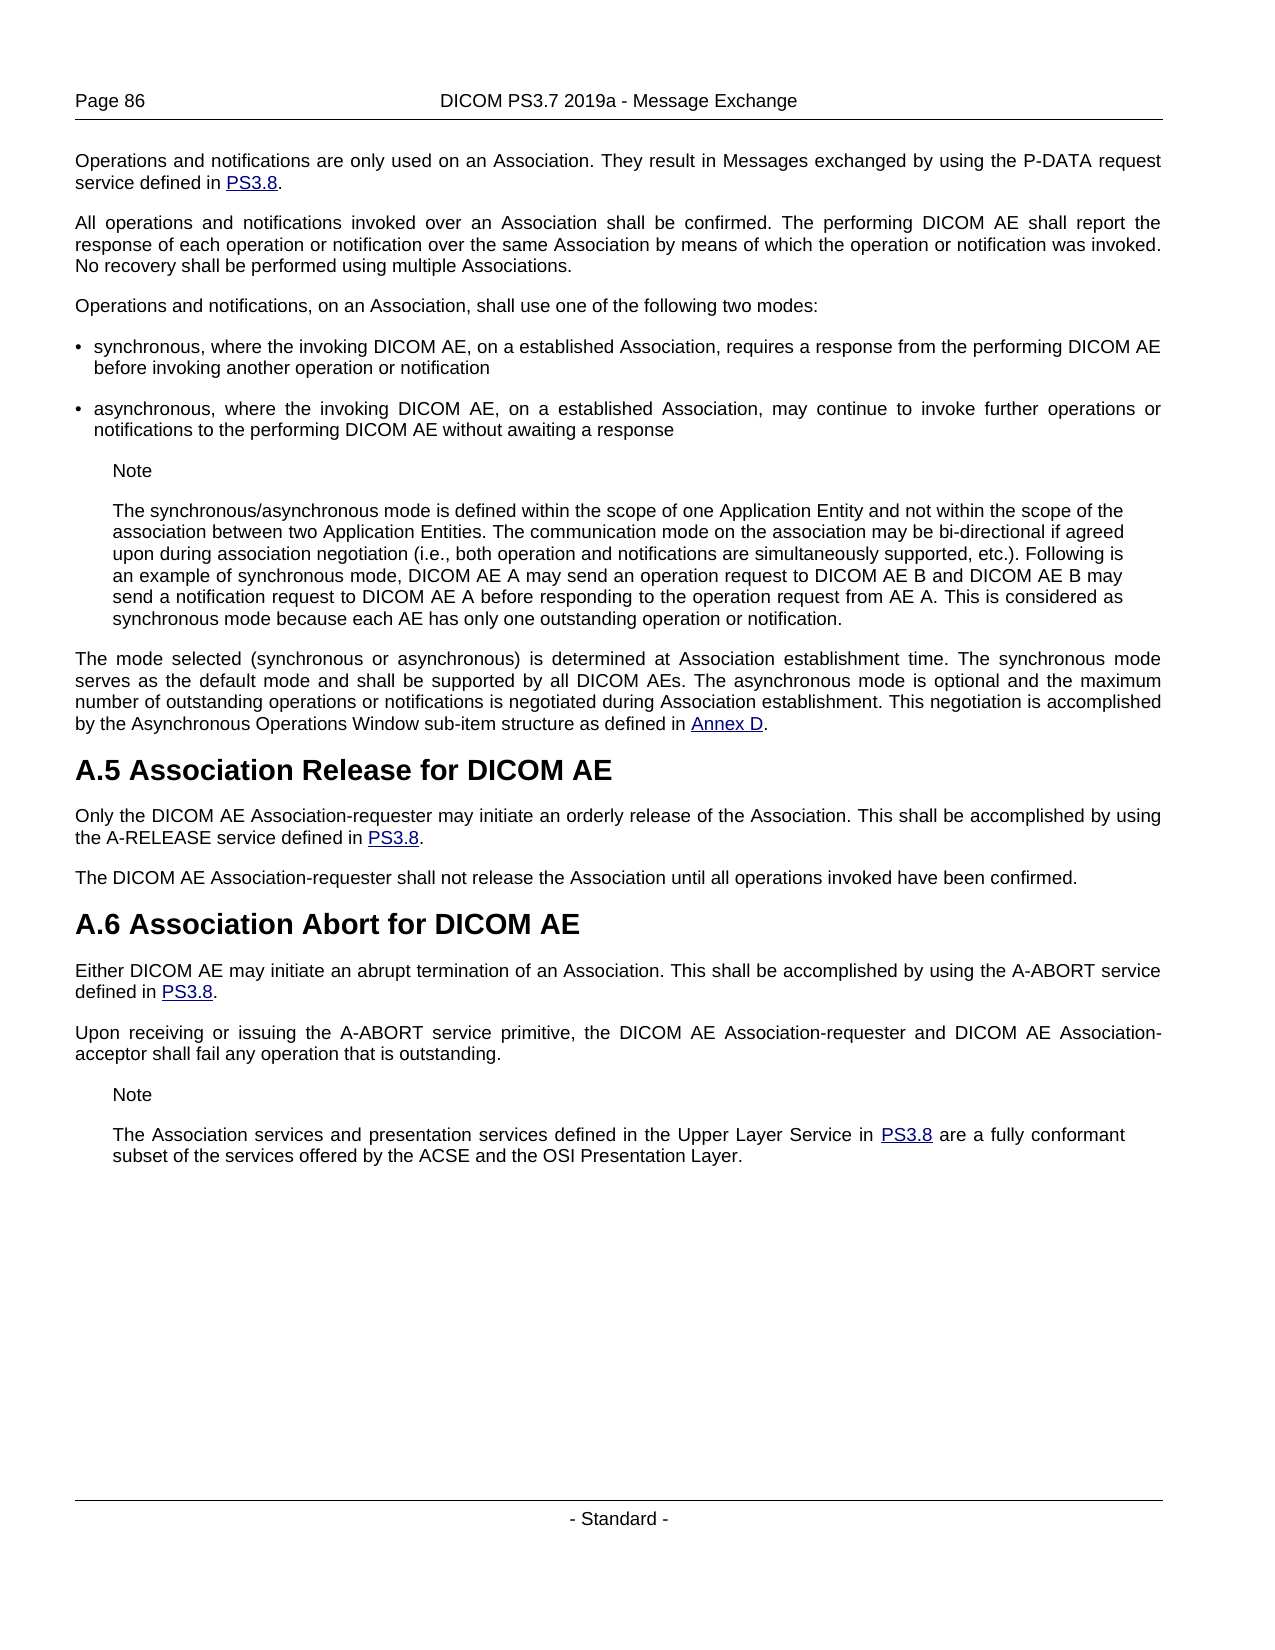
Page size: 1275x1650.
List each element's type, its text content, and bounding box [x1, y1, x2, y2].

text A.5 Association Release for DICOM AE [75, 753, 1162, 786]
text Upon receiving or issuing the A-ABORT service primitive, the DICOM AE Association-requester and DICOM AE Association-acceptor shall fail any operation that is outstanding. [75, 1021, 1162, 1064]
text Operations and notifications, on an Association, shall use one of the following two modes: [75, 295, 1162, 317]
text The synchronous/asynchronous mode is defined within the scope of one Application Entity and not within the scope of the association between two Application Entities. The communication mode on the association may be bi-directional if agreed upon during association negotiation (i.e., both operation and notifications are simultaneously supported, etc.). Following is an example of synchronous mode, DICOM AE A may send an operation request to DICOM AE B and DICOM AE B may send a notification request to DICOM AE A before responding to the operation request from AE A. This is considered as synchronous mode because each AE has only one outstanding operation or notification. [112, 500, 1125, 629]
text The Association services and presentation services defined in the Upper Layer Service in PS3.8 are a fully conformant subset of the services offered by the ACSE and the OSI Presentation Layer. [112, 1124, 1125, 1167]
text A.6 Association Abort for DICOM AE [75, 907, 1162, 941]
text All operations and notifications invoked over an Association shall be confirmed. The performing DICOM AE shall report the response of each operation or notification over the same Association by means of which the operation or notification was invoked. No recovery shall be performed using multiple Associations. [75, 212, 1162, 277]
text Only the DICOM AE Association-requester may initiate an orderly release of the Association. This shall be accomplished by using the A-RELEASE service defined in PS3.8. [75, 805, 1162, 848]
text The DICOM AE Association-requester shall not release the Association until all operations invoked have been confirmed. [75, 867, 1162, 888]
text Note [112, 459, 1125, 481]
text Note [112, 1083, 1125, 1105]
text The mode selected (synchronous or asynchronous) is determined at Association establishment time. The synchronous mode serves as the default mode and shall be supported by all DICOM AEs. The asynchronous mode is optional and the maximum number of outstanding operations or notifications is negotiated during Association establishment. This negotiation is accomplished by the Asynchronous Operations Window sub-item structure as defined in Annex D. [75, 648, 1162, 734]
list synchronous, where the invoking DICOM AE, on a established Association, requires a response from the performing DICOM AE before invoking another operation or notification [75, 336, 1162, 379]
text Either DICOM AE may initiate an abrupt termination of an Association. This shall be accomplished by using the A-ABORT service defined in PS3.8. [75, 959, 1162, 1003]
list asynchronous, where the invoking DICOM AE, on a established Association, may continue to invoke further operations or notifications to the performing DICOM AE without awaiting a response [75, 397, 1162, 441]
text Operations and notifications are only used on an Association. They result in Messages exchanged by using the P-DATA request service defined in PS3.8. [75, 150, 1162, 193]
